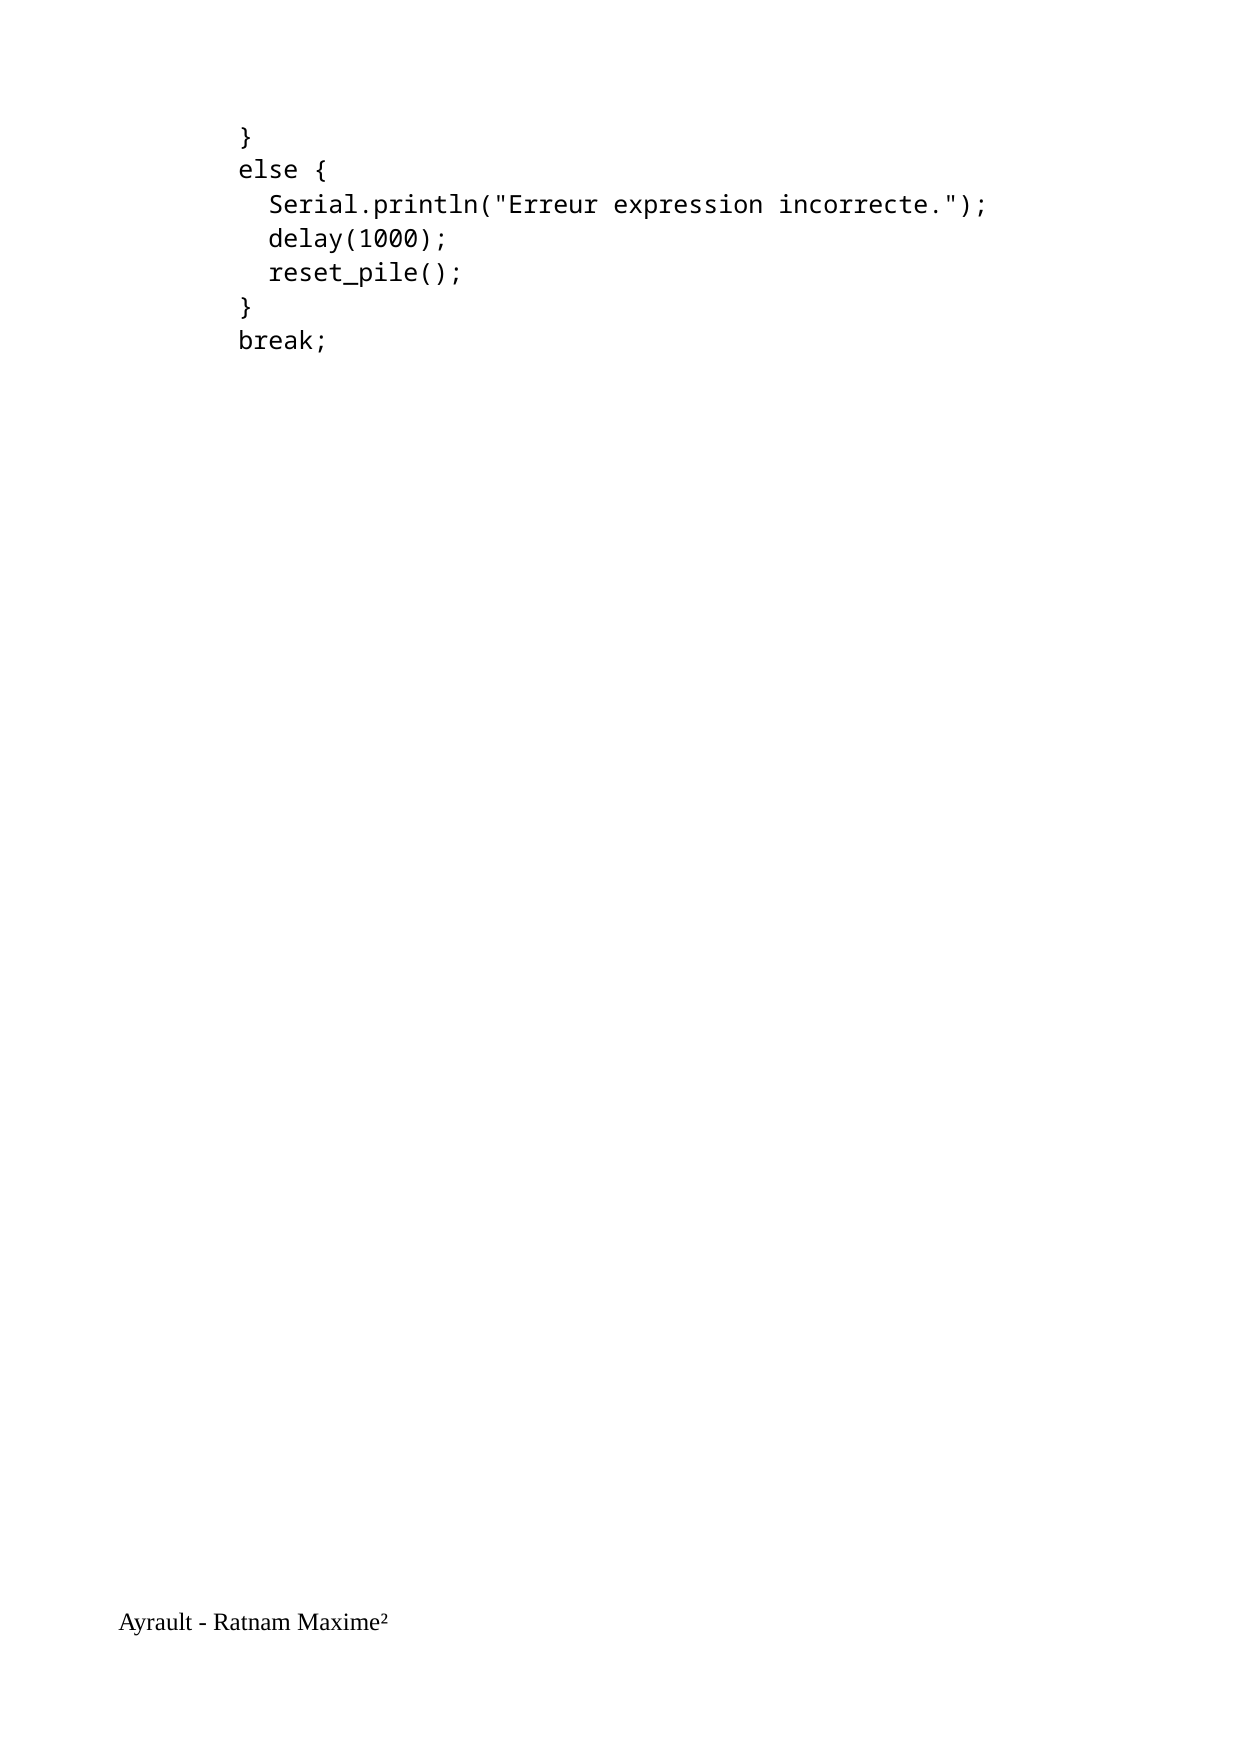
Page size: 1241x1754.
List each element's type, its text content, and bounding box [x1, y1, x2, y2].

text } [118, 288, 1122, 322]
text reset_pile(); [118, 254, 1122, 288]
text } [118, 118, 1122, 152]
text else { [118, 152, 1122, 186]
text Serial.println("Erreur expression incorrecte."); [118, 186, 1122, 220]
text delay(1000); [118, 220, 1122, 254]
text break; [118, 322, 1122, 357]
